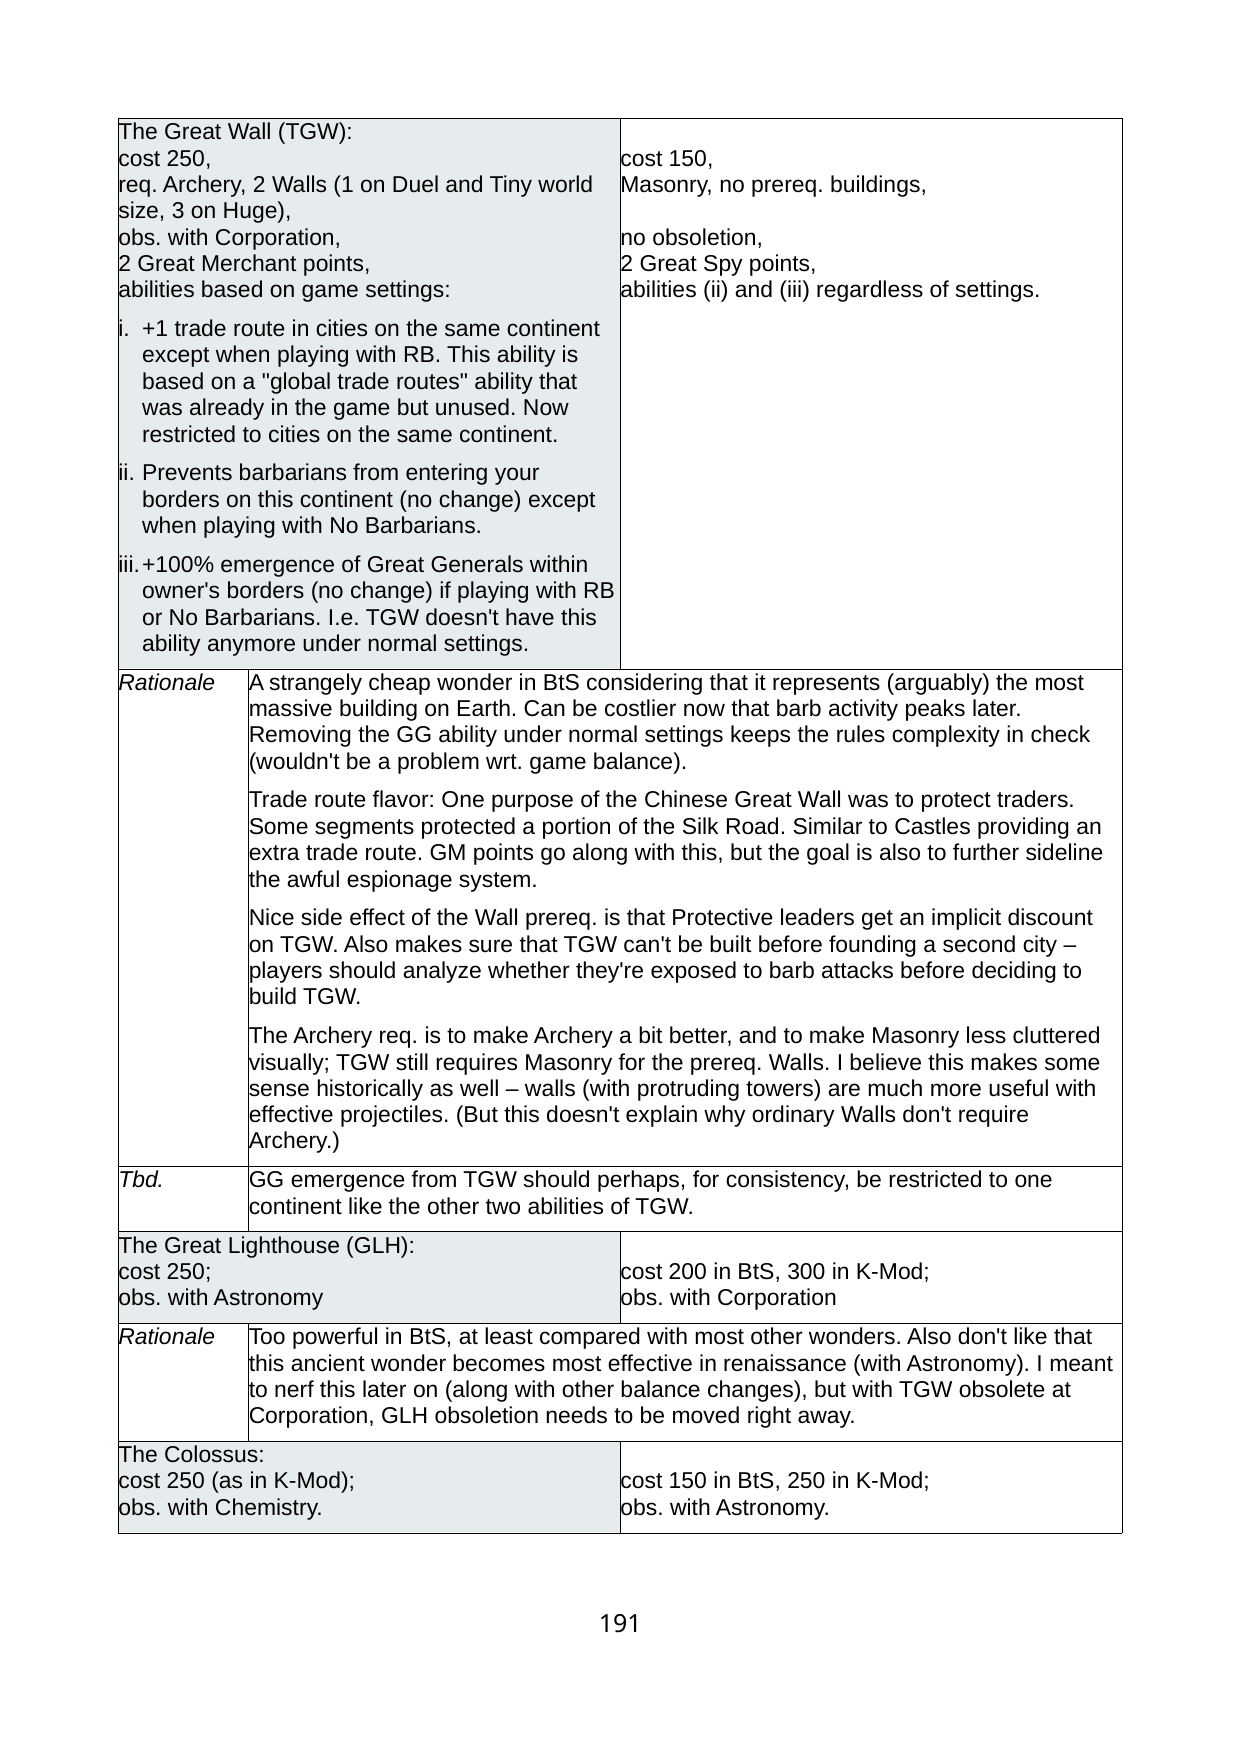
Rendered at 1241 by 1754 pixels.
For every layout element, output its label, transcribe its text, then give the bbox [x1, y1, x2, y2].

table_cell cost 200 in BtS, 300 in K-Mod; obs. with Corporation [621, 1232, 1122, 1323]
table_cell The Colossus: cost 250 (as in K-Mod); obs. with Chemistry. [119, 1442, 620, 1532]
table_cell Rationale [119, 1324, 248, 1441]
table_cell cost 150, Masonry, no prereq. buildings, no obsoletion, 2 Great Spy points, abilities (ii) and (iii) regardless of settings. [621, 119, 1122, 668]
table_cell Too powerful in BtS, at least compared with most other wonders. Also don't like that this ancient wonder becomes most effective in renaissance (with Astronomy). I meant to nerf this later on (along with other balance changes), but with TGW obsolete at Corporation, GLH obsoletion needs to be moved right away. [249, 1324, 1122, 1441]
table_cell The Great Wall (TGW): cost 250, req. Archery, 2 Walls (1 on Duel and Tiny world size, 3 on Huge), obs. with Corporation, 2 Great Merchant points, abilities based on game settings: +1 trade route in cities on the same continent except when playing with RB. This ability is based on a "global trade routes" ability that was already in the game but unused. Now restricted to cities on the same continent. Prevents barbarians from entering your borders on this continent (no change) except when playing with No Barbarians. +100% emergence of Great Generals within owner's borders (no change) if playing with RB or No Barbarians. I.e. TGW doesn't have this ability anymore under normal settings. [119, 119, 620, 668]
table_cell The Great Lighthouse (GLH): cost 250; obs. with Astronomy [119, 1232, 620, 1323]
table_cell GG emergence from TGW should perhaps, for consistency, be restricted to one continent like the other two abilities of TGW. [249, 1167, 1122, 1231]
table_cell Tbd. [119, 1167, 248, 1231]
table_cell A strangely cheap wonder in BtS considering that it represents (arguably) the most massive building on Earth. Can be costlier now that barb activity peaks later. Removing the GG ability under normal settings keeps the rules complexity in check (wouldn't be a problem wrt. game balance). Trade route flavor: One purpose of the Chinese Great Wall was to protect traders. Some segments protected a portion of the Silk Road. Similar to Castles providing an extra trade route. GM points go along with this, but the goal is also to further sideline the awful espionage system. Nice side effect of the Wall prereq. is that Protective leaders get an implicit discount on TGW. Also makes sure that TGW can't be built before founding a second city – players should analyze whether they're exposed to barb attacks before deciding to build TGW. The Archery req. is to make Archery a bit better, and to make Masonry less cluttered visually; TGW still requires Masonry for the prereq. Walls. I believe this makes some sense historically as well – walls (with protruding towers) are much more useful with effective projectiles. (But this doesn't explain why ordinary Walls don't require Archery.) [249, 670, 1122, 1166]
table_cell Rationale [119, 670, 248, 1166]
table_cell cost 150 in BtS, 250 in K-Mod; obs. with Astronomy. [621, 1442, 1122, 1532]
